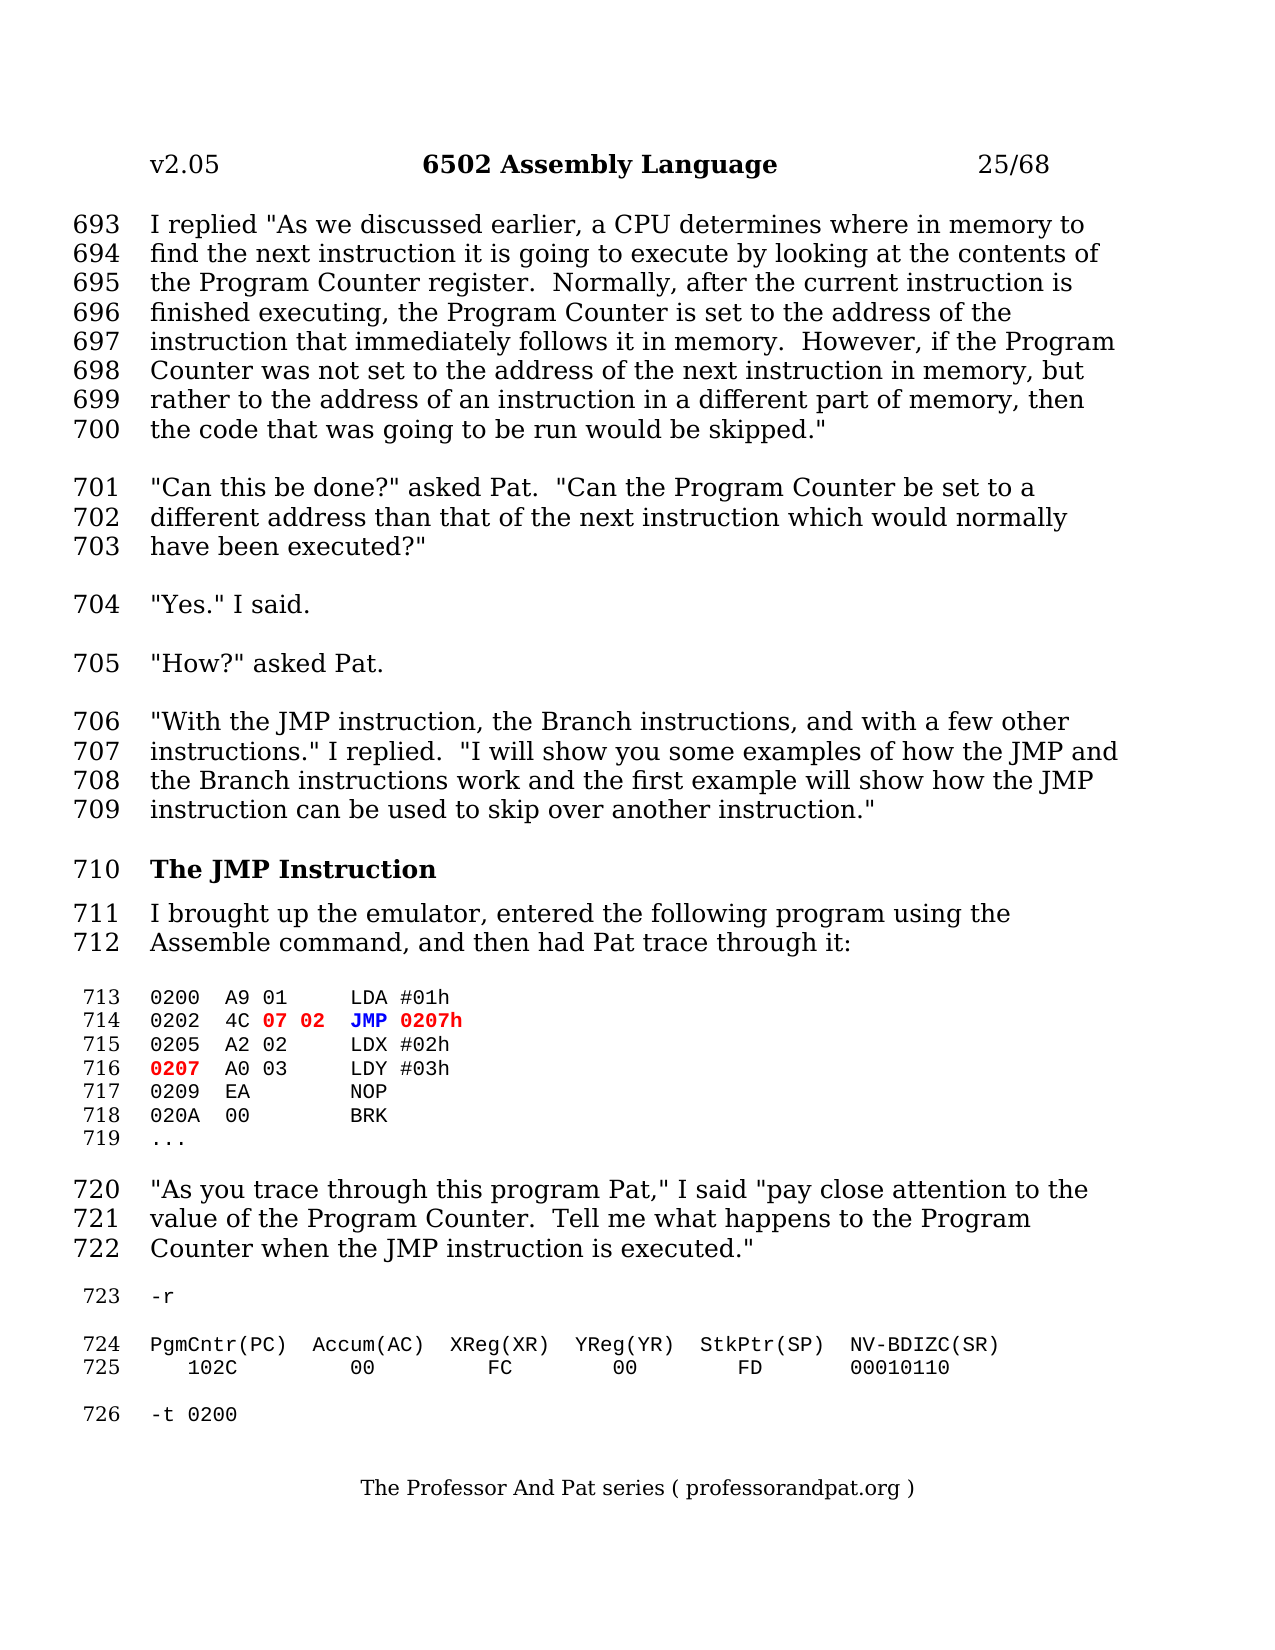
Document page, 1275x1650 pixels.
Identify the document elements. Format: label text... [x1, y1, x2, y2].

subtitle The JMP Instruction [150, 855, 1125, 884]
text "Yes." I said. [150, 591, 1125, 620]
text 0209 EA NOP [150, 1081, 1125, 1105]
text 102C 00 FC 00 FD 00010110 [150, 1357, 1125, 1381]
text ... [150, 1128, 1125, 1152]
text I brought up the emulator, entered the following program using the Assemble command, and then had Pat trace through it: [150, 899, 1125, 958]
text 0205 A2 02 LDX #02h [150, 1034, 1125, 1058]
text PgmCntr(PC) Accum(AC) XReg(XR) YReg(YR) StkPtr(SP) NV-BDIZC(SR) [150, 1334, 1125, 1357]
text 020A 00 BRK [150, 1105, 1125, 1128]
text -t 0200 [150, 1404, 1125, 1428]
text -r [150, 1287, 1125, 1310]
text 0207 A0 03 LDY #03h [150, 1058, 1125, 1081]
text "How?" asked Pat. [150, 649, 1125, 678]
text "With the JMP instruction, the Branch instructions, and with a few other instructions." I replied. "I will show you some examples of how the JMP and the Branch instructions work and the first example will show how the JMP instruction can be used to skip over another instruction." [150, 708, 1125, 825]
text 0200 A9 01 LDA #01h [150, 987, 1125, 1011]
text I replied "As we discussed earlier, a CPU determines where in memory to find the next instruction it is going to execute by looking at the contents of the Program Counter register. Normally, after the current instruction is finished executing, the Program Counter is set to the address of the instruction that immediately follows it in memory. However, if the Program Counter was not set to the address of the next instruction in memory, but rather to the address of an instruction in a different part of memory, then the code that was going to be run would be skipped." [150, 210, 1125, 444]
text "Can this be done?" asked Pat. "Can the Program Counter be set to a different address than that of the next instruction which would normally have been executed?" [150, 473, 1125, 561]
text 0202 4C 07 02 JMP 0207h [150, 1011, 1125, 1034]
text "As you trace through this program Pat," I said "pay close attention to the value of the Program Counter. Tell me what happens to the Program Counter when the JMP instruction is executed." [150, 1175, 1125, 1263]
